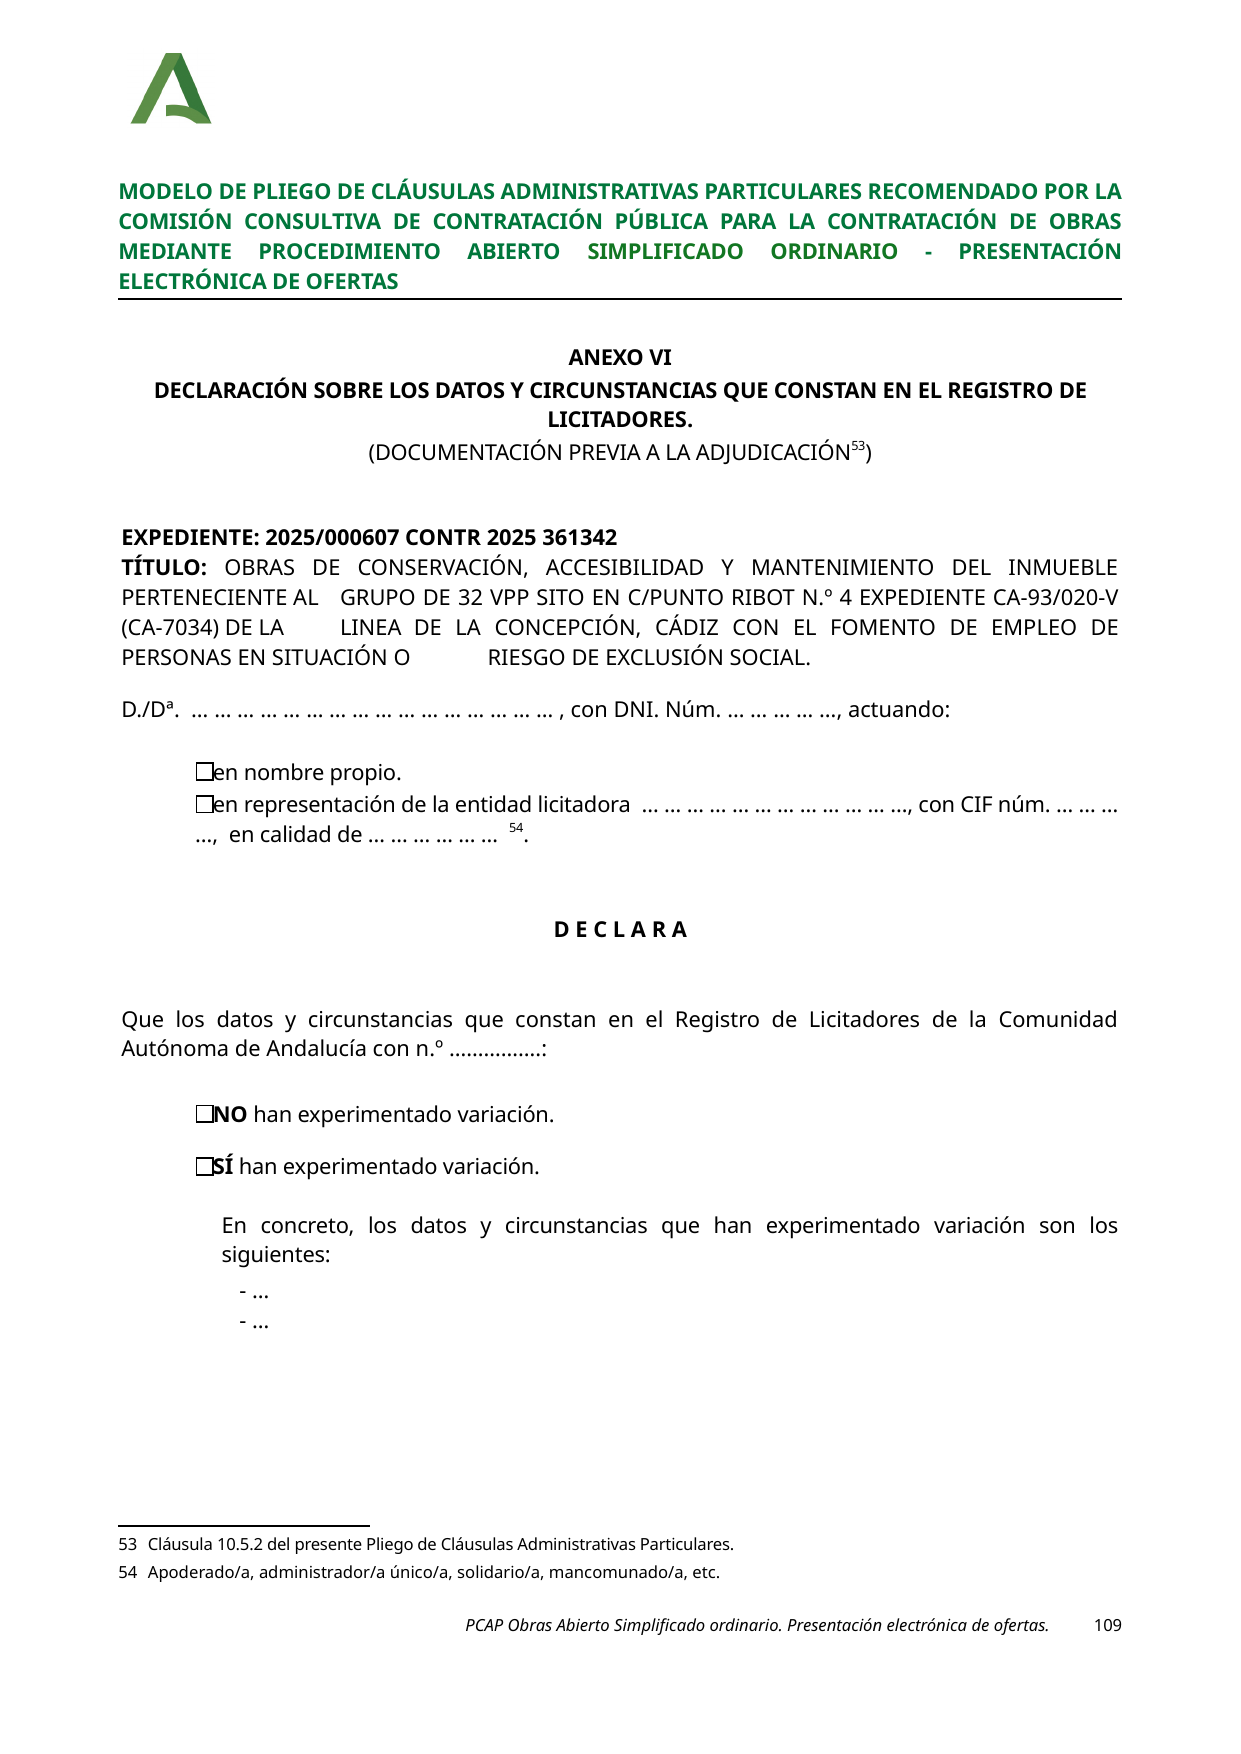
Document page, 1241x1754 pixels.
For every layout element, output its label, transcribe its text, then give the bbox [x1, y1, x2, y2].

text en representación de la entidad licitadora … … … … … … … … … … … …, con CIF núm. … … … …, en calidad de … … … … … … . [192, 786, 1122, 852]
text ANEXO VI [118, 342, 1122, 372]
text EXPEDIENTE: 2025/000607 CONTR 2025 361342 [118, 522, 1122, 552]
text - … [236, 1305, 1122, 1338]
text MODELO DE PLIEGO DE CLÁUSULAS ADMINISTRATIVAS PARTICULARES RECOMENDADO POR LA COMISIÓN CONSULTIVA DE CONTRATACIÓN PÚBLICA PARA LA CONTRATACIÓN DE OBRAS MEDIANTE PROCEDIMIENTO ABIERTO SIMPLIFICADO ORDINARIO - PRESENTACIÓN ELECTRÓNICA DE OFERTAS [118, 176, 1122, 298]
text Cláusula 10.5.2 del presente Pliego de Cláusulas Administrativas Particulares. [118, 1532, 1122, 1555]
text En concreto, los datos y circunstancias que han experimentado variación son los siguientes: [218, 1207, 1122, 1272]
text TÍTULO: OBRAS DE CONSERVACIÓN, ACCESIBILIDAD Y MANTENIMIENTO DEL INMUEBLE PERTENECIENTE AL GRUPO DE 32 VPP SITO EN C/PUNTO RIBOT N.º 4 EXPEDIENTE CA-93/020-V (CA-7034) DE LA LINEA DE LA CONCEPCIÓN, CÁDIZ CON EL FOMENTO DE EMPLEO DE PERSONAS EN SITUACIÓN O RIESGO DE EXCLUSIÓN SOCIAL. [118, 552, 1122, 671]
text Apoderado/a, administrador/a único/a, solidario/a, mancomunado/a, etc. [118, 1561, 1122, 1584]
text (DOCUMENTACIÓN PREVIA A LA ADJUDICACIÓN) [118, 437, 1122, 467]
picture [127, 48, 216, 128]
text NO han experimentado variación. [192, 1096, 1122, 1129]
text D./Dª. … … … … … … … … … … … … … … … … , con DNI. Núm. … … … … …, actuando: [118, 694, 1122, 724]
text en nombre propio. [189, 757, 1122, 786]
text SÍ han experimentado variación. [192, 1151, 1122, 1181]
text DECLARACIÓN SOBRE LOS DATOS Y CIRCUNSTANCIAS QUE CONSTAN EN EL REGISTRO DE LICITADORES. [118, 372, 1122, 437]
text Que los datos y circunstancias que constan en el Registro de Licitadores de la Comunidad Autónoma de Andalucía con n.º …………….: [118, 1004, 1122, 1063]
text D E C L A R A [118, 914, 1122, 944]
text - … [236, 1272, 1122, 1305]
